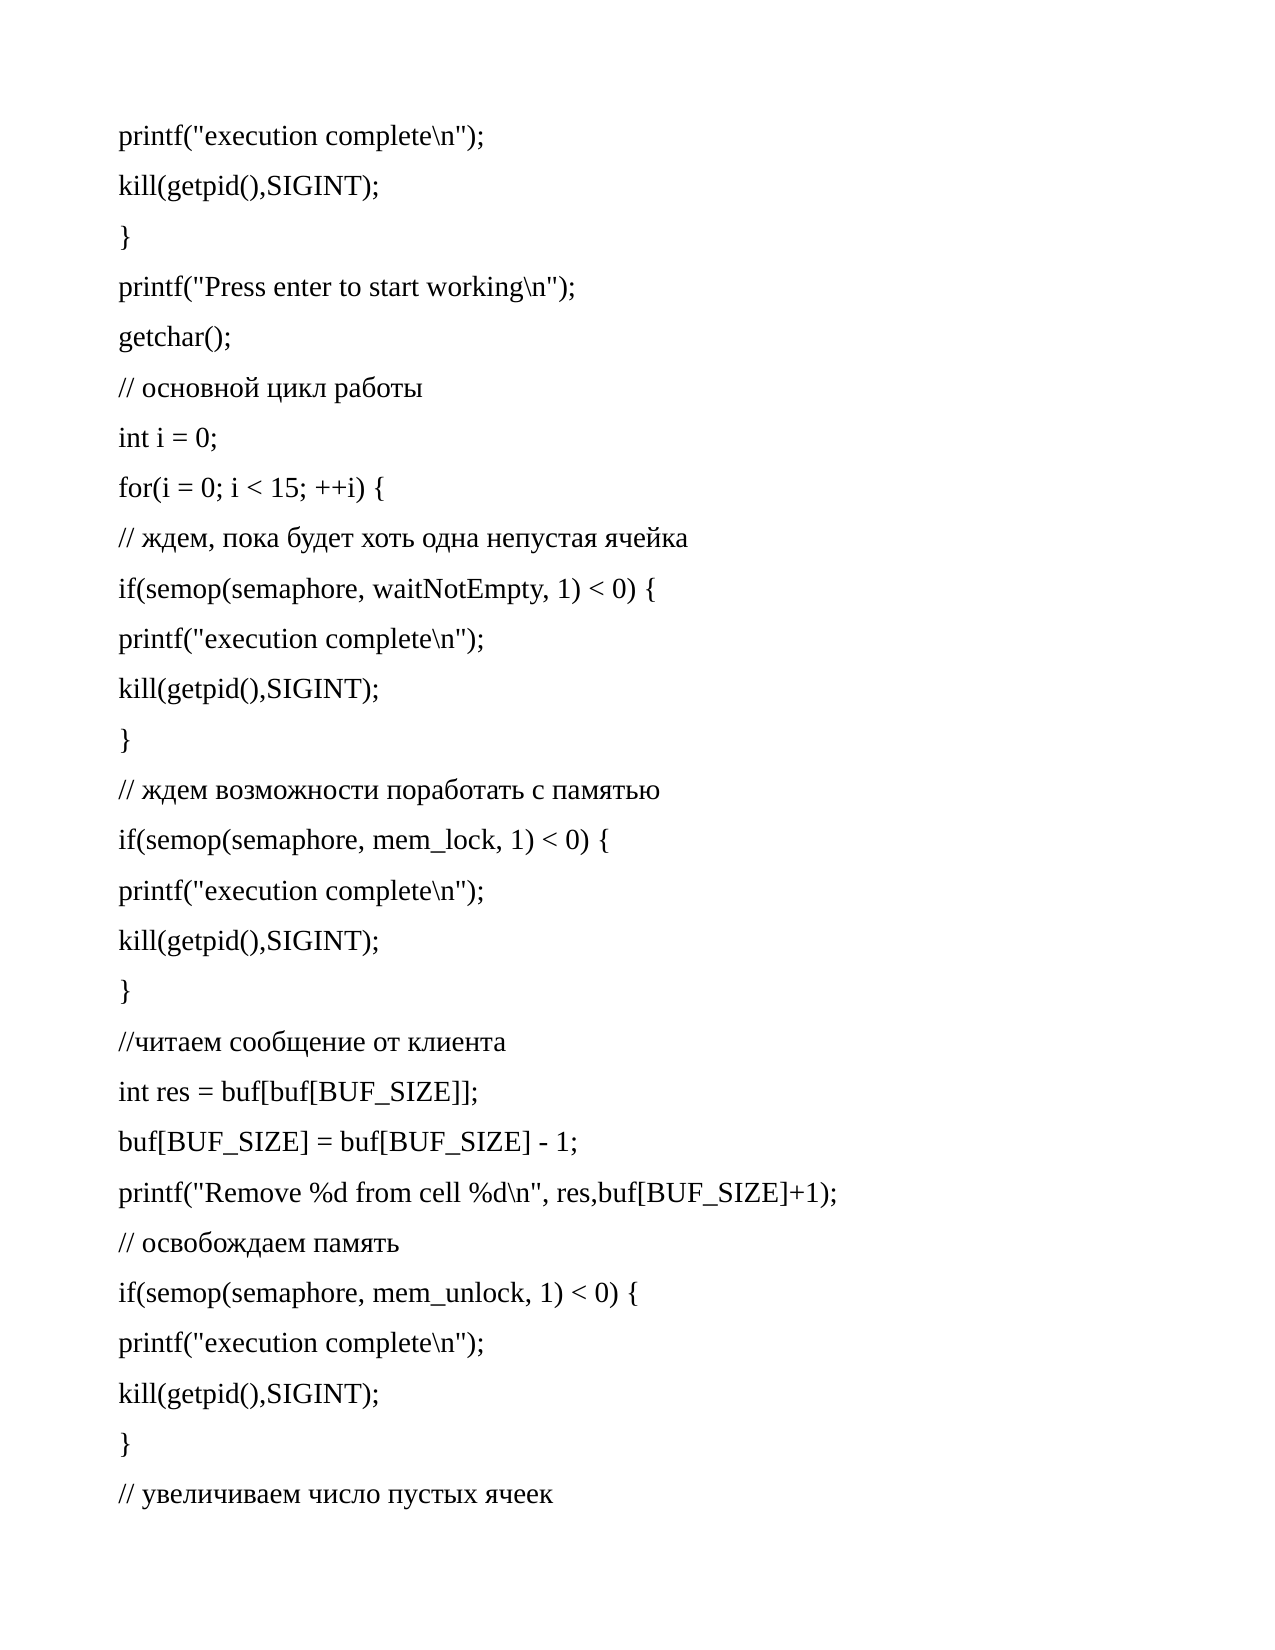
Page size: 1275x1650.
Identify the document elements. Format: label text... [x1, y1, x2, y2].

text //читаем сообщение от клиента [118, 1024, 1157, 1057]
text if(semop(semaphore, mem_lock, 1) < 0) { [118, 822, 1157, 856]
text buf[BUF_SIZE] = buf[BUF_SIZE] - 1; [118, 1124, 1157, 1158]
text printf("execution complete\n"); [118, 621, 1157, 655]
text printf("Remove %d from cell %d\n", res,buf[BUF_SIZE]+1); [118, 1175, 1157, 1208]
text // основной цикл работы [118, 370, 1157, 403]
text for(i = 0; i < 15; ++i) { [118, 470, 1157, 504]
text int i = 0; [118, 420, 1157, 453]
text } [118, 1426, 1157, 1460]
text } [118, 219, 1157, 252]
text int res = buf[buf[BUF_SIZE]]; [118, 1074, 1157, 1108]
text kill(getpid(),SIGINT); [118, 923, 1157, 957]
text if(semop(semaphore, waitNotEmpty, 1) < 0) { [118, 571, 1157, 604]
text printf("Press enter to start working\n"); [118, 269, 1157, 303]
text // ждем, пока будет хоть одна непустая ячейка [118, 521, 1157, 554]
text kill(getpid(),SIGINT); [118, 168, 1157, 202]
text kill(getpid(),SIGINT); [118, 672, 1157, 705]
text printf("execution complete\n"); [118, 118, 1157, 152]
text } [118, 722, 1157, 755]
text printf("execution complete\n"); [118, 1326, 1157, 1359]
text // увеличиваем число пустых ячеек [118, 1477, 1157, 1510]
text printf("execution complete\n"); [118, 873, 1157, 906]
text kill(getpid(),SIGINT); [118, 1376, 1157, 1409]
text // ждем возможности поработать с памятью [118, 772, 1157, 806]
text // освобождаем память [118, 1225, 1157, 1258]
text } [118, 973, 1157, 1007]
text if(semop(semaphore, mem_unlock, 1) < 0) { [118, 1275, 1157, 1309]
text getchar(); [118, 319, 1157, 353]
